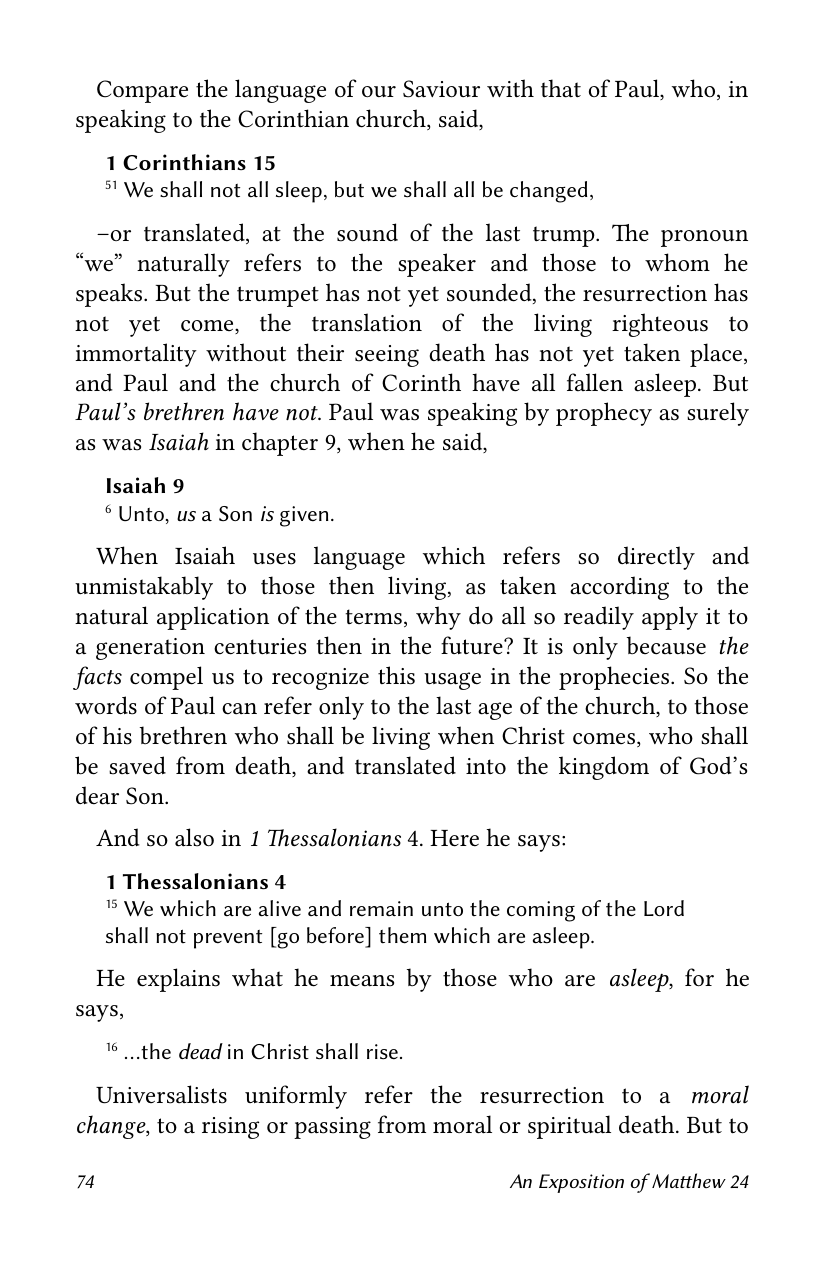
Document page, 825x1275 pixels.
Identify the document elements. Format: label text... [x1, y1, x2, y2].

text And so also in 1 Thessalonians 4. Here he says: [75, 824, 750, 852]
text 1 Corinthians 15 [105, 150, 750, 176]
text When Isaiah uses language which refers so directly and unmistakably to those then living, as taken according to the natural application of the terms, why do all so readily apply it to a generation centuries then in the future? It is only because the facts compel us to recognize this usage in the prophecies. So the words of Paul can refer only to the last age of the church, to those of his brethren who shall be living when Christ comes, who shall be saved from death, and translated into the kingdom of God’s dear Son. [75, 542, 750, 810]
text 6 Unto, us a Son is given. [105, 501, 720, 527]
text 16 ...the dead in Christ shall rise. [105, 1039, 720, 1065]
text 51 We shall not all sleep, but we shall all be changed, [105, 177, 720, 203]
text He explains what he means by those who are asleep, for he says, [75, 964, 750, 1023]
text Compare the language of our Saviour with that of Paul, who, in speaking to the Corinthian church, said, [75, 75, 750, 133]
text Universalists uniformly refer the resurrection to a moral change, to a rising or passing from moral or spiritual death. But to [75, 1081, 750, 1139]
text 1 Thessalonians 4 [105, 868, 750, 895]
text –or translated, at the sound of the last trump. The pronoun “we” naturally refers to the speaker and those to whom he speaks. But the trumpet has not yet sounded, the resurrection has not yet come, the translation of the living righteous to immortality without their seeing death has not yet taken place, and Paul and the church of Corinth have all fallen asleep. But Paul’s brethren have not. Paul was speaking by prophecy as surely as was Isaiah in chapter 9, when he said, [75, 219, 750, 457]
text Isaiah 9 [105, 473, 750, 499]
text 15 We which are alive and remain unto the coming of the Lord shall not prevent [go before] them which are asleep. [105, 896, 720, 949]
